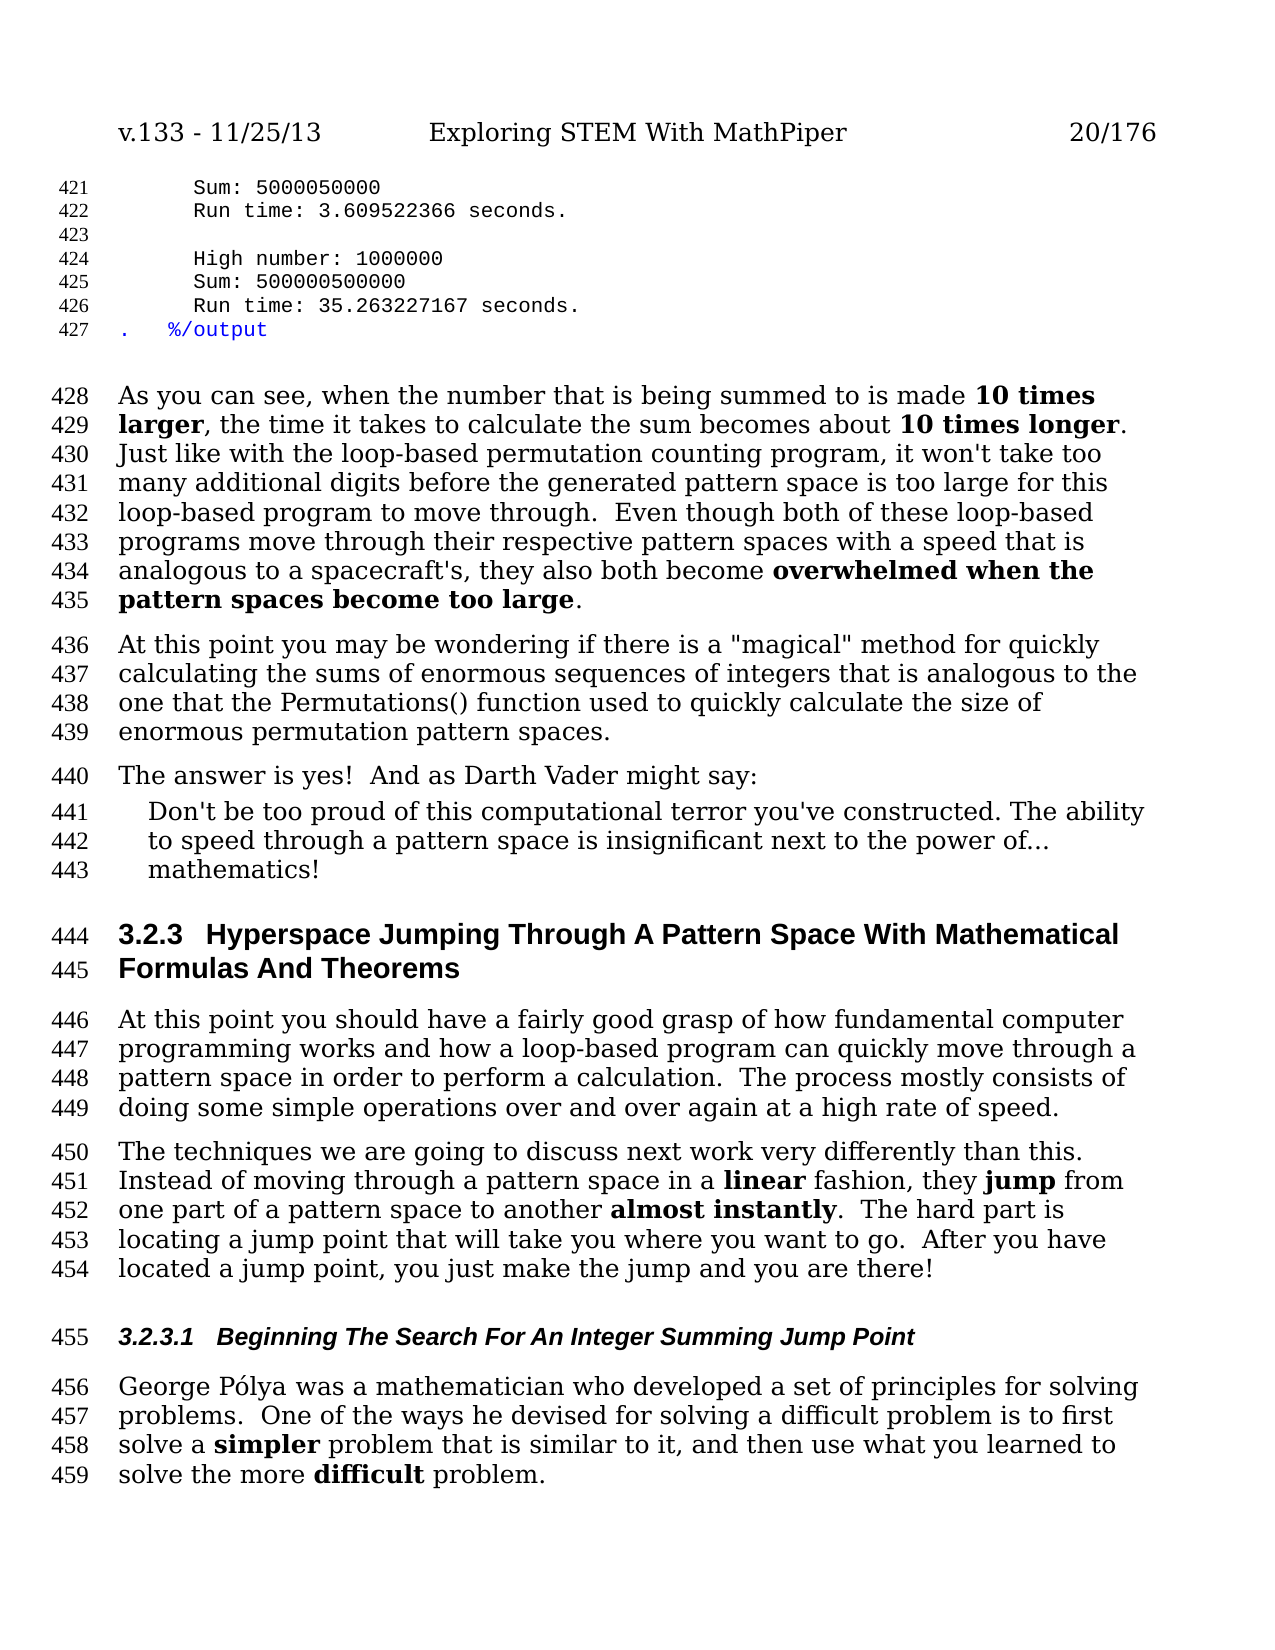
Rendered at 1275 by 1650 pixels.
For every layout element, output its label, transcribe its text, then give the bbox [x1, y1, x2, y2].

text Run time: 35.263227167 seconds. [118, 295, 1157, 319]
text The techniques we are going to discuss next work very differently than this. Instead of moving through a pattern space in a linear fashion, they jump from one part of a pattern space to another almost instantly. The hard part is locating a jump point that will take you where you want to go. After you have located a jump point, you just make the jump and you are there! [118, 1137, 1157, 1283]
text George Pólya was a mathematician who developed a set of principles for solving problems. One of the ways he devised for solving a difficult problem is to first solve a simpler problem that is similar to it, and then use what you learned to solve the more difficult problem. [118, 1372, 1157, 1489]
text Sum: 500000500000 [118, 271, 1157, 295]
text At this point you may be wondering if there is a "magical" method for quickly calculating the sums of enormous sequences of integers that is analogous to the one that the Permutations() function used to quickly calculate the size of enormous permutation pattern spaces. [118, 630, 1157, 747]
text High number: 1000000 [118, 248, 1157, 271]
subtitle Beginning The Search For An Integer Summing Jump Point [118, 1322, 1157, 1351]
text Don't be too proud of this computational terror you've constructed. The ability to speed through a pattern space is insignificant next to the power of... mathematics! [148, 797, 1157, 884]
text As you can see, when the number that is being summed to is made 10 times larger, the time it takes to calculate the sum becomes about 10 times longer. Just like with the loop-based permutation counting program, it won't take too many additional digits before the generated pattern space is too large for this loop-based program to move through. Even though both of these loop-based programs move through their respective pattern spaces with a speed that is analogous to a spacecraft's, they also both become overwhelmed when the pattern spaces become too large. [118, 381, 1157, 615]
text The answer is yes! And as Darth Vader might say: [118, 762, 1157, 791]
text . %/output [118, 319, 1157, 342]
text Sum: 5000050000 [118, 177, 1157, 200]
text Run time: 3.609522366 seconds. [118, 200, 1157, 224]
subtitle Hyperspace Jumping Through A Pattern Space With Mathematical Formulas And Theorems [118, 917, 1157, 984]
text At this point you should have a fairly good grasp of how fundamental computer programming works and how a loop-based program can quickly move through a pattern space in order to perform a calculation. The process mostly consists of doing some simple operations over and over again at a high rate of speed. [118, 1005, 1157, 1122]
